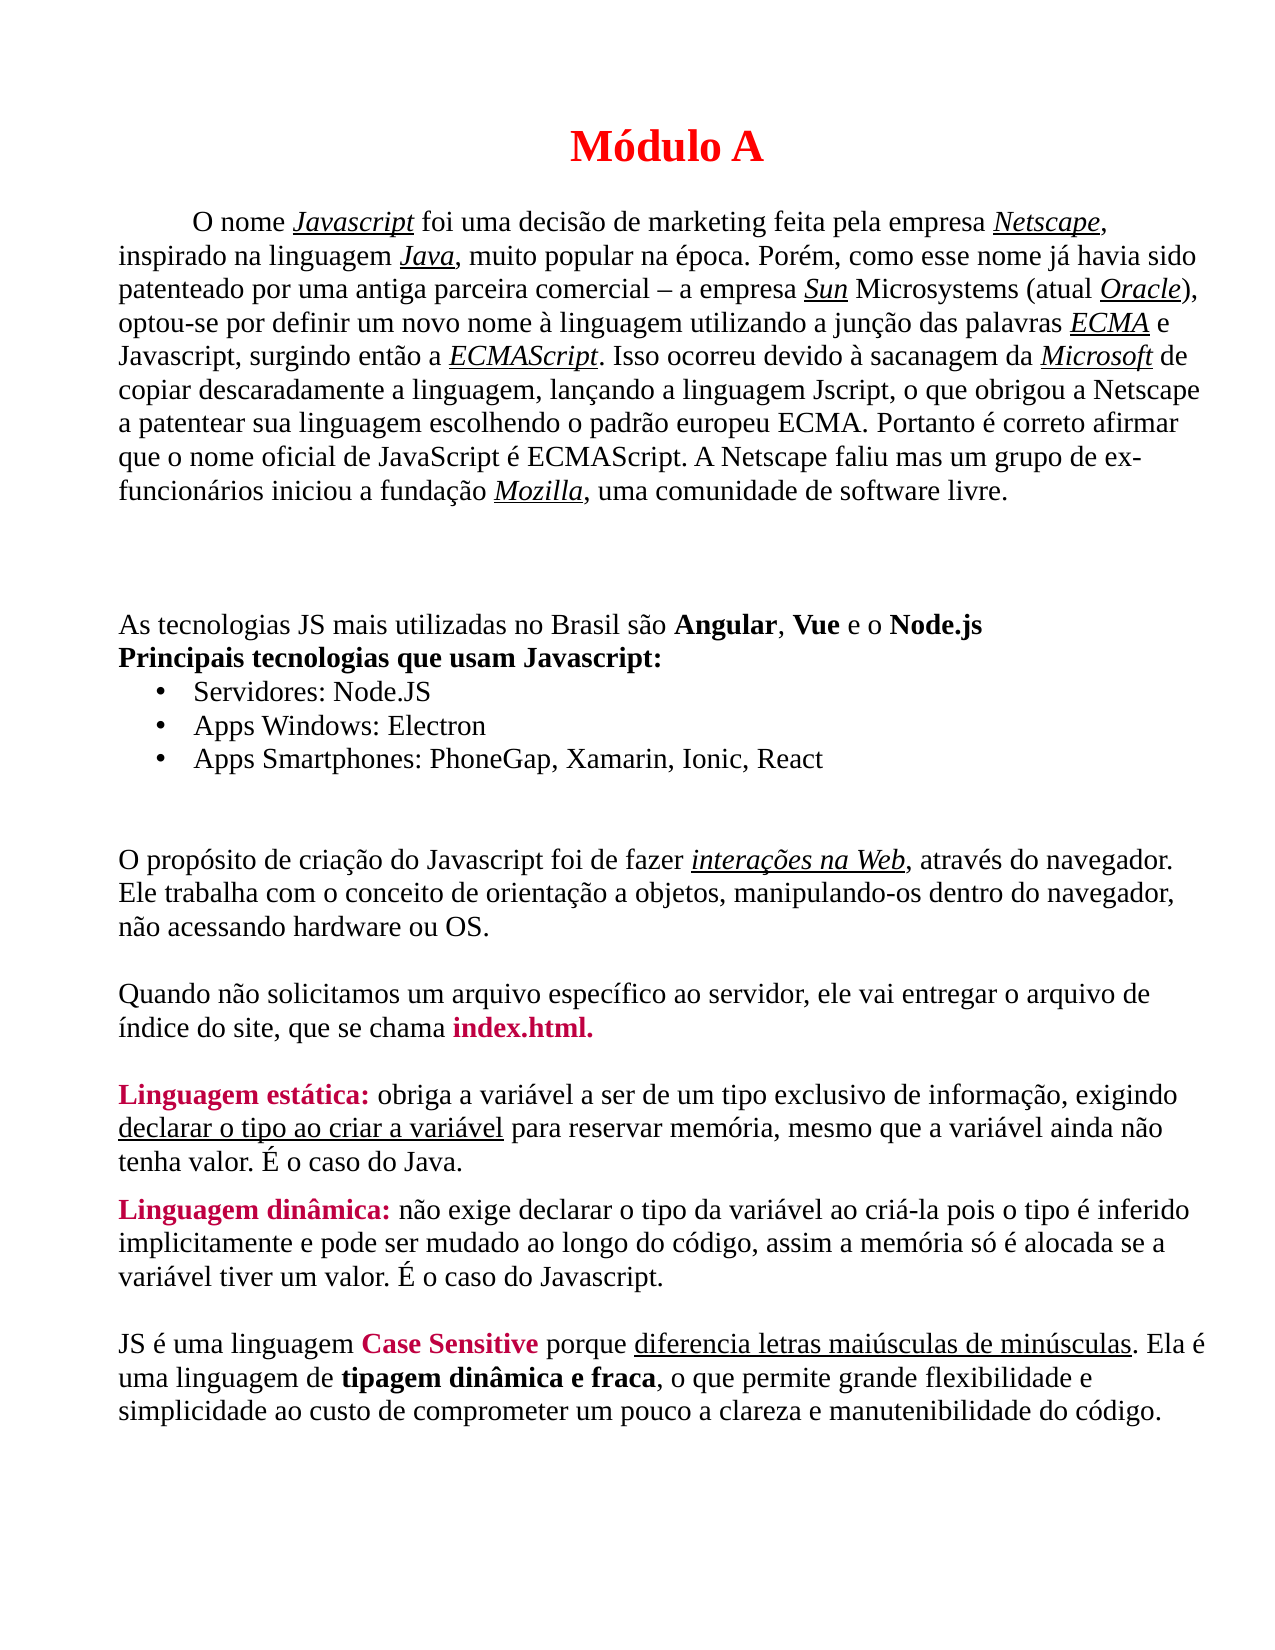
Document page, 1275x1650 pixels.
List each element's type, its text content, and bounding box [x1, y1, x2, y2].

list Apps Windows: Electron [156, 708, 1217, 741]
text As tecnologias JS mais utilizadas no Brasil são Angular, Vue e o Node.js [118, 607, 1217, 640]
text Linguagem estática: obriga a variável a ser de um tipo exclusivo de informação, exigindo declarar o tipo ao criar a variável para reservar memória, mesmo que a variável ainda não tenha valor. É o caso do Java. [118, 1077, 1217, 1177]
text JS é uma linguagem Case Sensitive porque diferencia letras maiúsculas de minúsculas. Ela é uma linguagem de tipagem dinâmica e fraca, o que permite grande flexibilidade e simplicidade ao custo de comprometer um pouco a clareza e manutenibilidade do código. [118, 1326, 1217, 1427]
list Apps Smartphones: PhoneGap, Xamarin, Ionic, React [156, 741, 1217, 775]
text Quando não solicitamos um arquivo específico ao servidor, ele vai entregar o arquivo de índice do site, que se chama index.html. [118, 976, 1217, 1043]
text Módulo A [118, 118, 1217, 171]
text Linguagem dinâmica: não exige declarar o tipo da variável ao criá-la pois o tipo é inferido implicitamente e pode ser mudado ao longo do código, assim a memória só é alocada se a variável tiver um valor. É o caso do Javascript. [118, 1192, 1217, 1293]
text O propósito de criação do Javascript foi de fazer interações na Web, através do navegador. Ele trabalha com o conceito de orientação a objetos, manipulando-os dentro do navegador, não acessando hardware ou OS. [118, 842, 1217, 943]
text Principais tecnologias que usam Javascript: [118, 640, 1217, 674]
text O nome Javascript foi uma decisão de marketing feita pela empresa Netscape, inspirado na linguagem Java, muito popular na época. Porém, como esse nome já havia sido patenteado por uma antiga parceira comercial – a empresa Sun Microsystems (atual Oracle), optou-se por definir um novo nome à linguagem utilizando a junção das palavras ECMA e Javascript, surgindo então a ECMAScript. Isso ocorreu devido à sacanagem da Microsoft de copiar descaradamente a linguagem, lançando a linguagem Jscript, o que obrigou a Netscape a patentear sua linguagem escolhendo o padrão europeu ECMA. Portanto é correto afirmar que o nome oficial de JavaScript é ECMAScript. A Netscape faliu mas um grupo de ex-funcionários iniciou a fundação Mozilla, uma comunidade de software livre. [118, 204, 1217, 506]
list Servidores: Node.JS [156, 674, 1217, 708]
